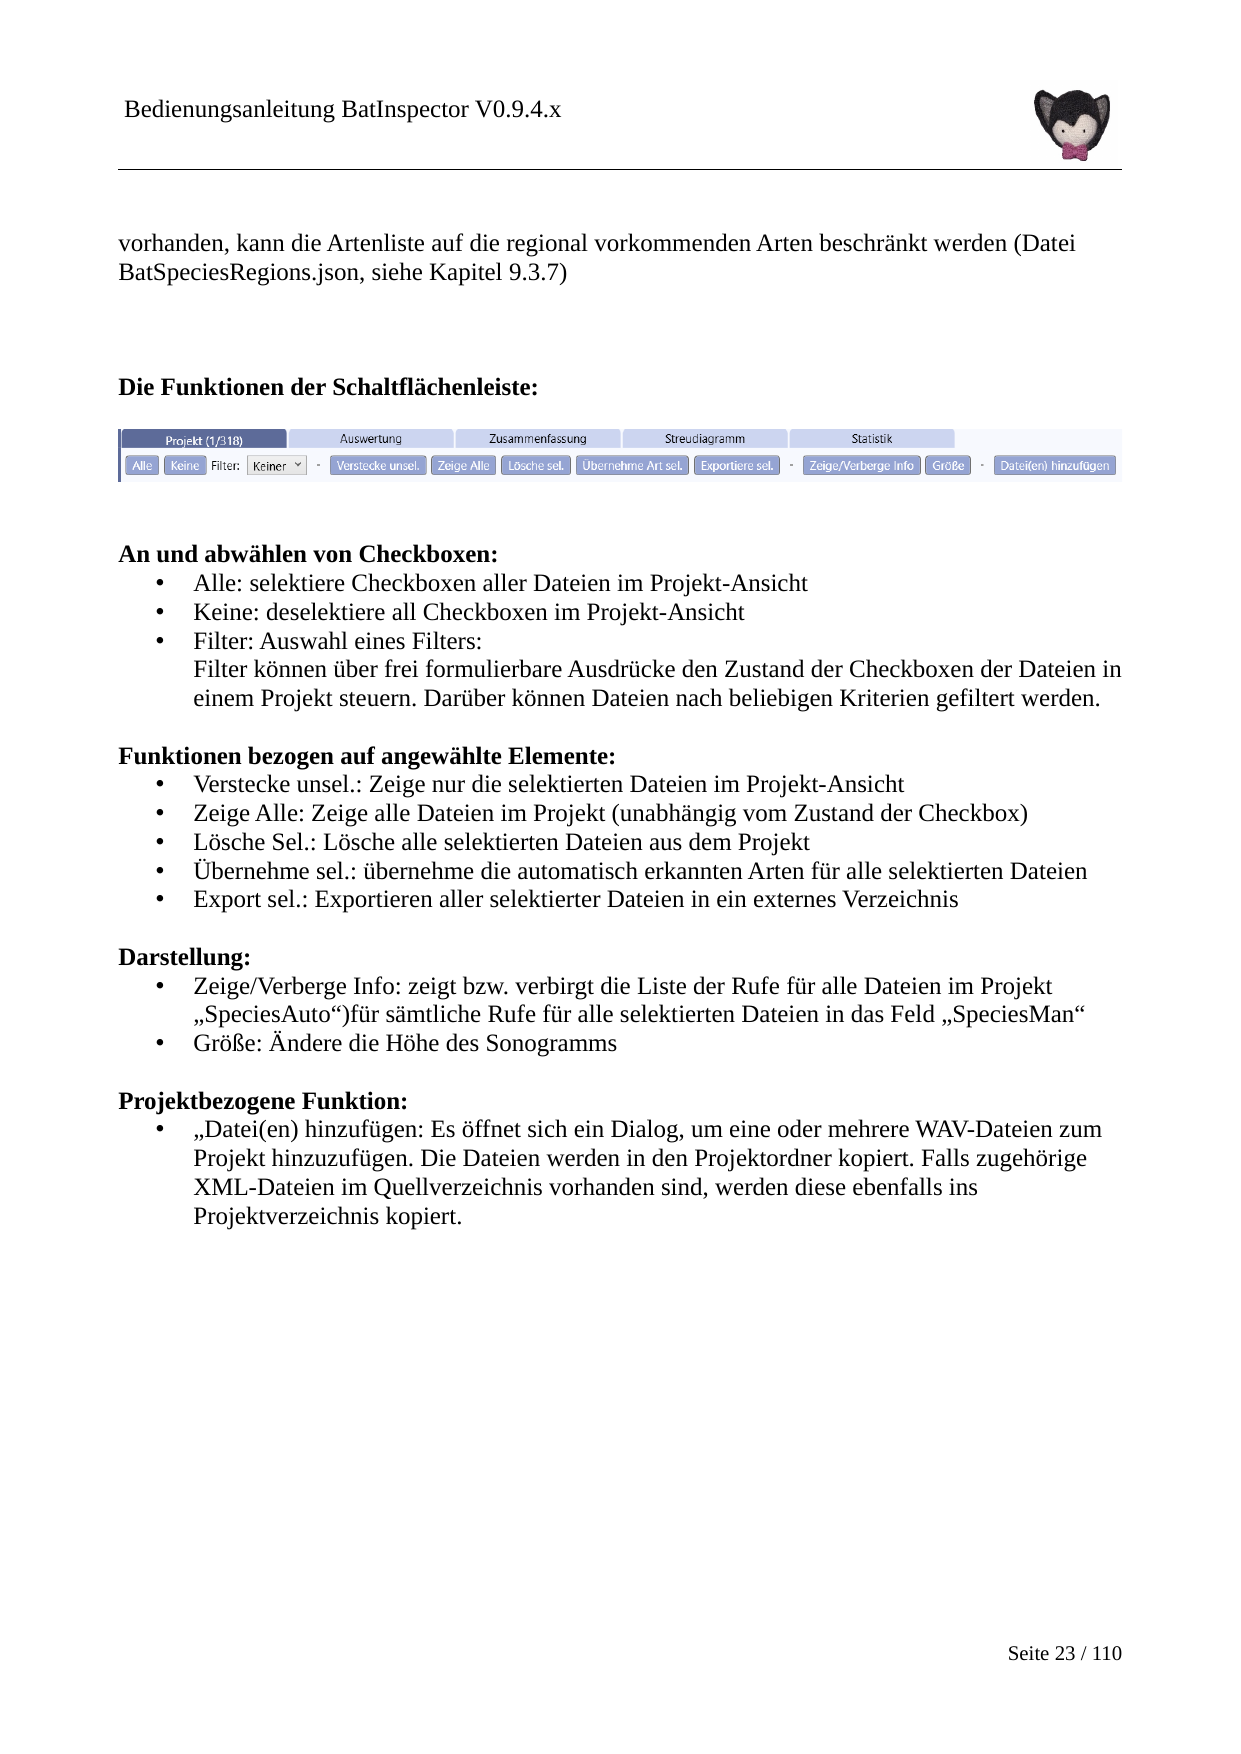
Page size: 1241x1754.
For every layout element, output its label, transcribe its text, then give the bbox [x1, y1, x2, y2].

text Projektbezogene Funktion: [118, 1086, 1122, 1114]
list Filter: Auswahl eines Filters: Filter können über frei formulierbare Ausdrücke den Zustand der Checkboxen der Dateien in einem Projekt steuern. Darüber können Dateien nach beliebigen Kriterien gefiltert werden. [156, 626, 1122, 712]
list Lösche Sel.: Lösche alle selektierten Dateien aus dem Projekt [156, 827, 1122, 856]
text vorhanden, kann die Artenliste auf die regional vorkommenden Arten beschränkt werden (Datei BatSpeciesRegions.json, siehe Kapitel 9.3.7) [118, 228, 1122, 286]
list Zeige Alle: Zeige alle Dateien im Projekt (unabhängig vom Zustand der Checkbox) [156, 798, 1122, 827]
list Größe: Ändere die Höhe des Sonogramms [156, 1028, 1122, 1057]
text Darstellung: [118, 942, 1122, 971]
list Export sel.: Exportieren aller selektierter Dateien in ein externes Verzeichnis [156, 884, 1122, 913]
list Übernehme sel.: übernehme die automatisch erkannten Arten für alle selektierten Dateien [156, 856, 1122, 884]
list Keine: deselektiere all Checkboxen im Projekt-Ansicht [156, 597, 1122, 626]
list Zeige/Verberge Info: zeigt bzw. verbirgt die Liste der Rufe für alle Dateien im Projekt „SpeciesAuto“)für sämtliche Rufe für alle selektierten Dateien in das Feld „SpeciesMan“ [156, 971, 1122, 1028]
picture [1030, 80, 1119, 169]
list „Datei(en) hinzufügen: Es öffnet sich ein Dialog, um eine oder mehrere WAV-Dateien zum Projekt hinzuzufügen. Die Dateien werden in den Projektordner kopiert. Falls zugehörige XML-Dateien im Quellverzeichnis vorhanden sind, werden diese ebenfalls ins Projektverzeichnis kopiert. [156, 1114, 1122, 1229]
text Die Funktionen der Schaltflächenleiste: [118, 372, 1122, 401]
text An und abwählen von Checkboxen: [118, 539, 1122, 568]
picture [118, 429, 1123, 482]
list Alle: selektiere Checkboxen aller Dateien im Projekt-Ansicht [156, 568, 1122, 597]
list Verstecke unsel.: Zeige nur die selektierten Dateien im Projekt-Ansicht [156, 769, 1122, 798]
text Funktionen bezogen auf angewählte Elemente: [118, 741, 1122, 769]
